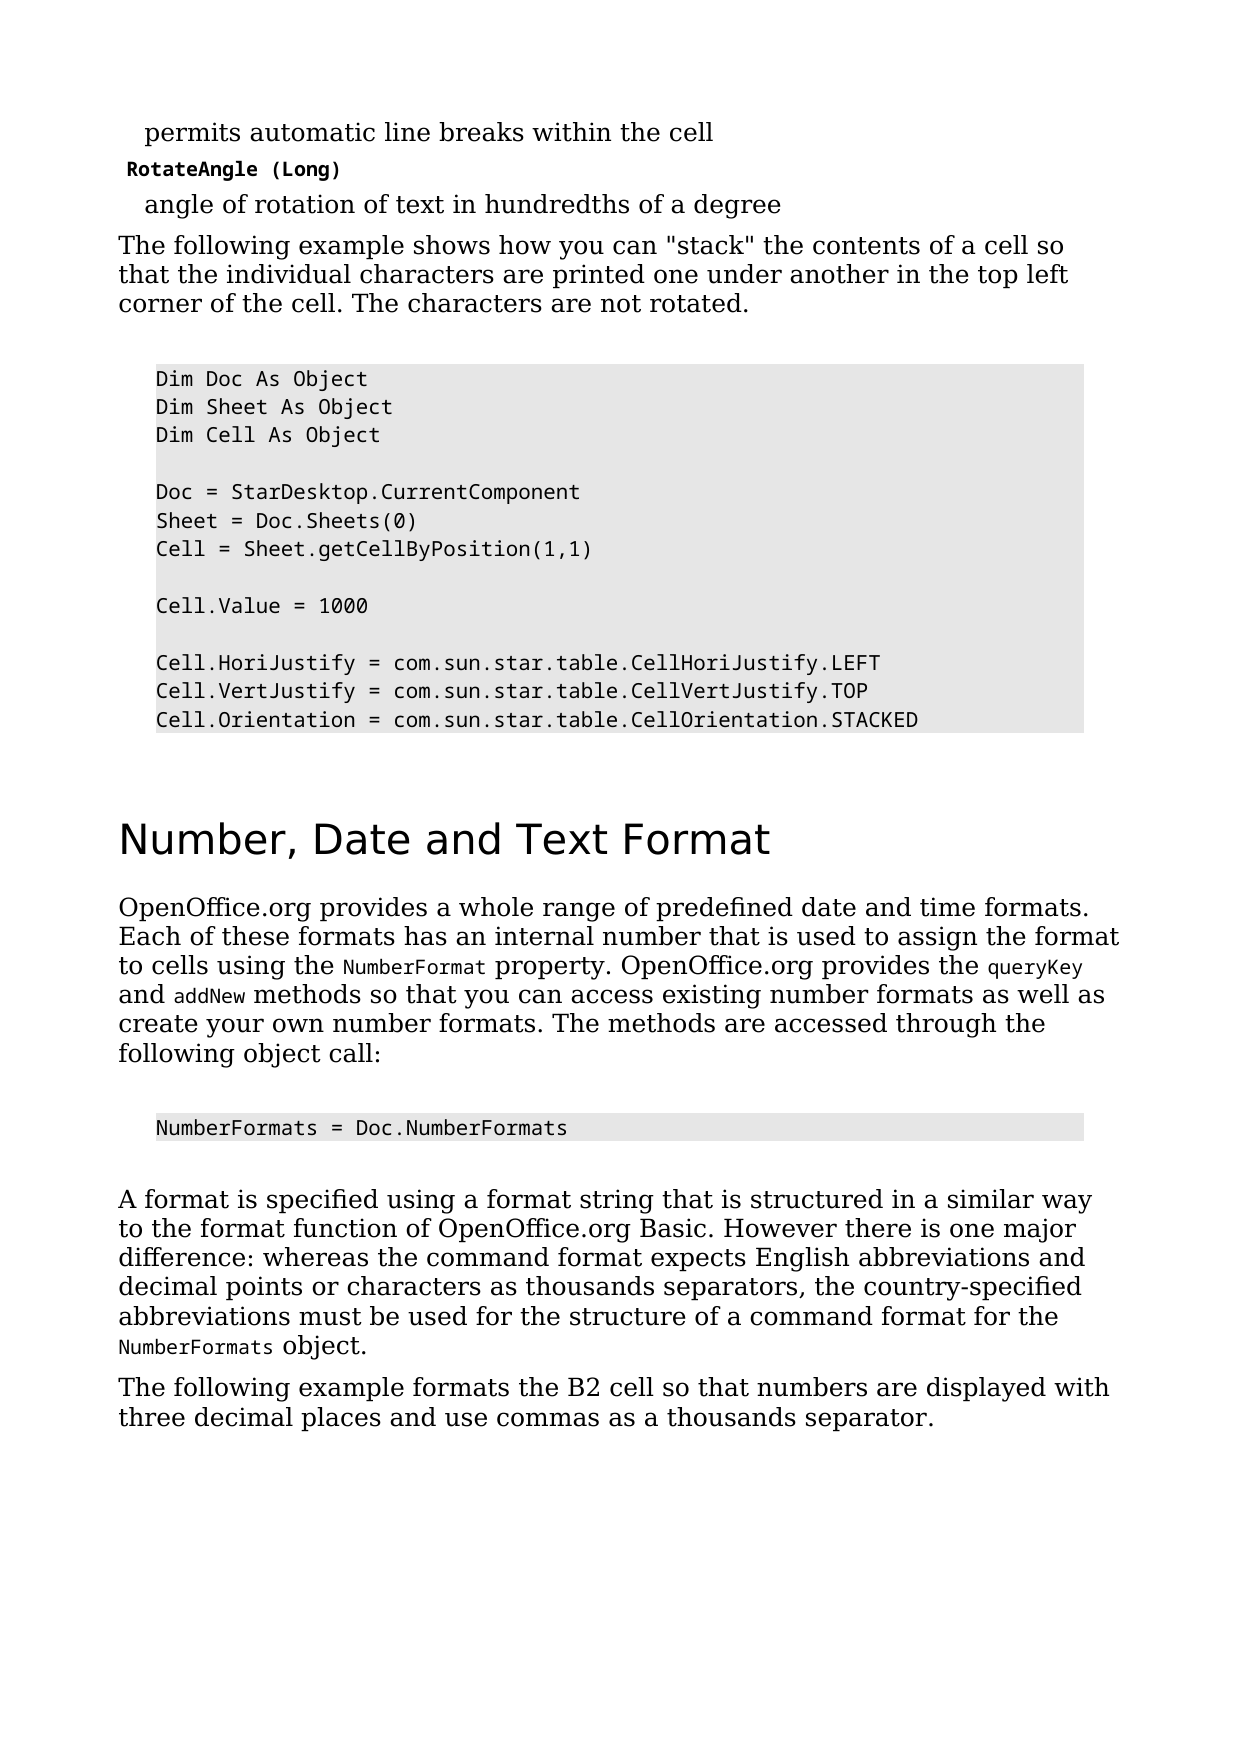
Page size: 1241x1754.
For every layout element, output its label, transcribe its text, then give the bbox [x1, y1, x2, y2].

text Dim Doc As Object Dim Sheet As Object Dim Cell As Object Doc = StarDesktop.CurrentComponent Sheet = Doc.Sheets(0) Cell = Sheet.getCellByPosition(1,1) Cell.Value = 1000 Cell.HoriJustify = com.sun.star.table.CellHoriJustify.LEFT Cell.VertJustify = com.sun.star.table.CellVertJustify.TOP Cell.Orientation = com.sun.star.table.CellOrientation.STACKED [156, 364, 1084, 733]
list permits automatic line breaks within the cell [136, 118, 1122, 147]
list angle of rotation of text in hundredths of a degree [136, 190, 1122, 219]
text A format is specified using a format string that is structured in a similar way to the format function of OpenOffice.org Basic. However there is one major difference: whereas the command format expects English abbreviations and decimal points or characters as thousands separators, the country-specified abbreviations must be used for the structure of a command format for the NumberFormats object. [118, 1185, 1122, 1360]
list RotateAngle (Long) [118, 153, 1122, 182]
text The following example shows how you can "stack" the contents of a cell so that the individual characters are printed one under another in the top left corner of the cell. The characters are not rotated. [118, 231, 1122, 319]
subtitle Number, Date and Text Format [118, 816, 1122, 864]
text NumberFormats = Doc.NumberFormats [156, 1113, 1084, 1141]
text OpenOffice.org provides a whole range of predefined date and time formats. Each of these formats has an internal number that is used to assign the format to cells using the NumberFormat property. OpenOffice.org provides the queryKey and addNew methods so that you can access existing number formats as well as create your own number formats. The methods are accessed through the following object call: [118, 893, 1122, 1068]
text The following example formats the B2 cell so that numbers are displayed with three decimal places and use commas as a thousands separator. [118, 1373, 1122, 1432]
